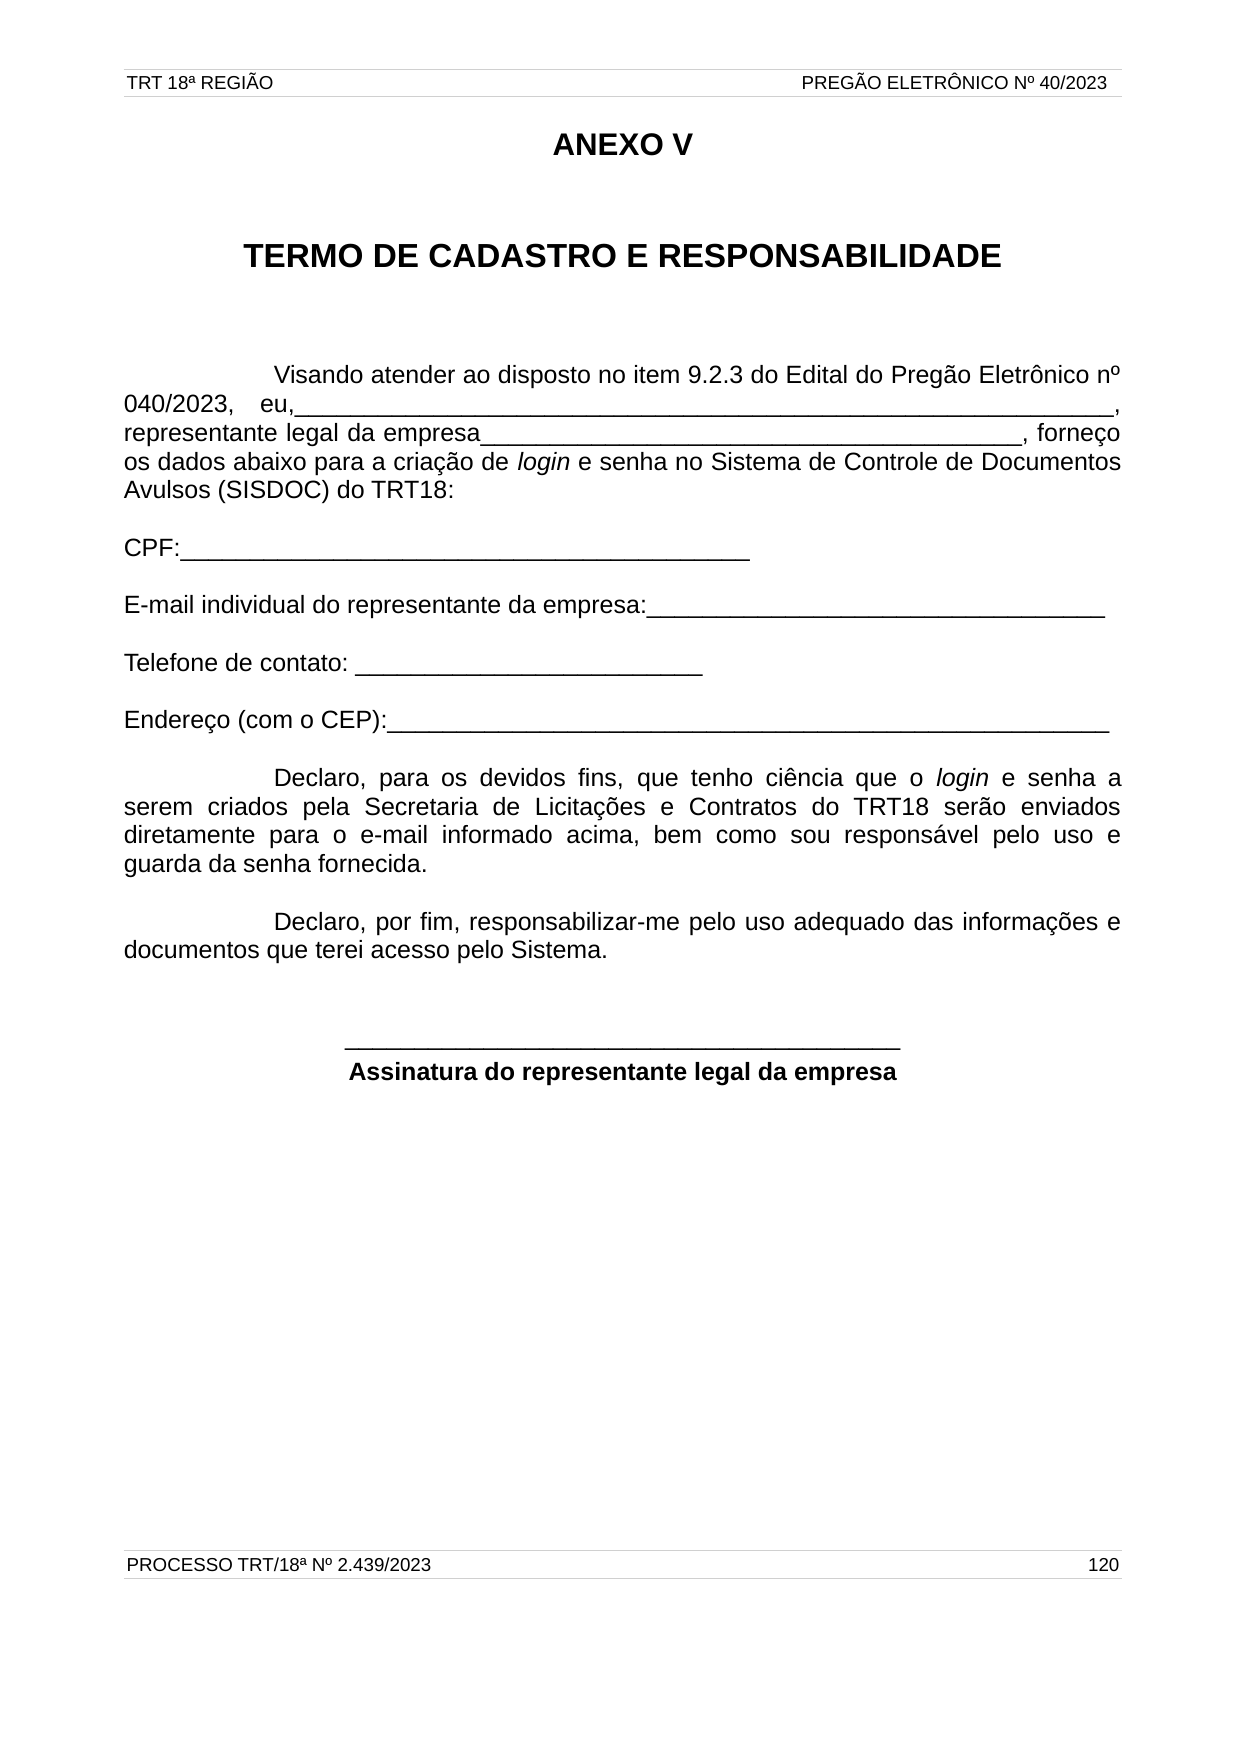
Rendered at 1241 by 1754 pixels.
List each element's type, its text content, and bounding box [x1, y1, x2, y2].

text Declaro, por fim, responsabilizar-me pelo uso adequado das informações e documentos que terei acesso pelo Sistema. [123, 907, 1122, 964]
text ________________________________________ [123, 1022, 1122, 1050]
text Visando atender ao disposto no item 9.2.3 do Edital do Pregão Eletrônico nº 040/2023, eu,___________________________________________________________, representante legal da empresa_______________________________________, forneço os dados abaixo para a criação de login e senha no Sistema de Controle de Documentos Avulsos (SISDOC) do TRT18: [123, 360, 1122, 504]
text Assinatura do representante legal da empresa [123, 1050, 1122, 1086]
text Endereço (com o CEP):____________________________________________________ [123, 705, 1122, 734]
text CPF:_________________________________________ [123, 533, 1122, 562]
text Declaro, para os devidos fins, que tenho ciência que o login e senha a serem criados pela Secretaria de Licitações e Contratos do TRT18 serão enviados diretamente para o e-mail informado acima, bem como sou responsável pelo uso e guarda da senha fornecida. [123, 763, 1122, 878]
text ANEXO V [123, 126, 1122, 162]
text E-mail individual do representante da empresa:_________________________________ [123, 590, 1122, 619]
text TERMO DE CADASTRO E RESPONSABILIDADE [123, 236, 1122, 274]
text Telefone de contato: _________________________ [123, 648, 1122, 677]
